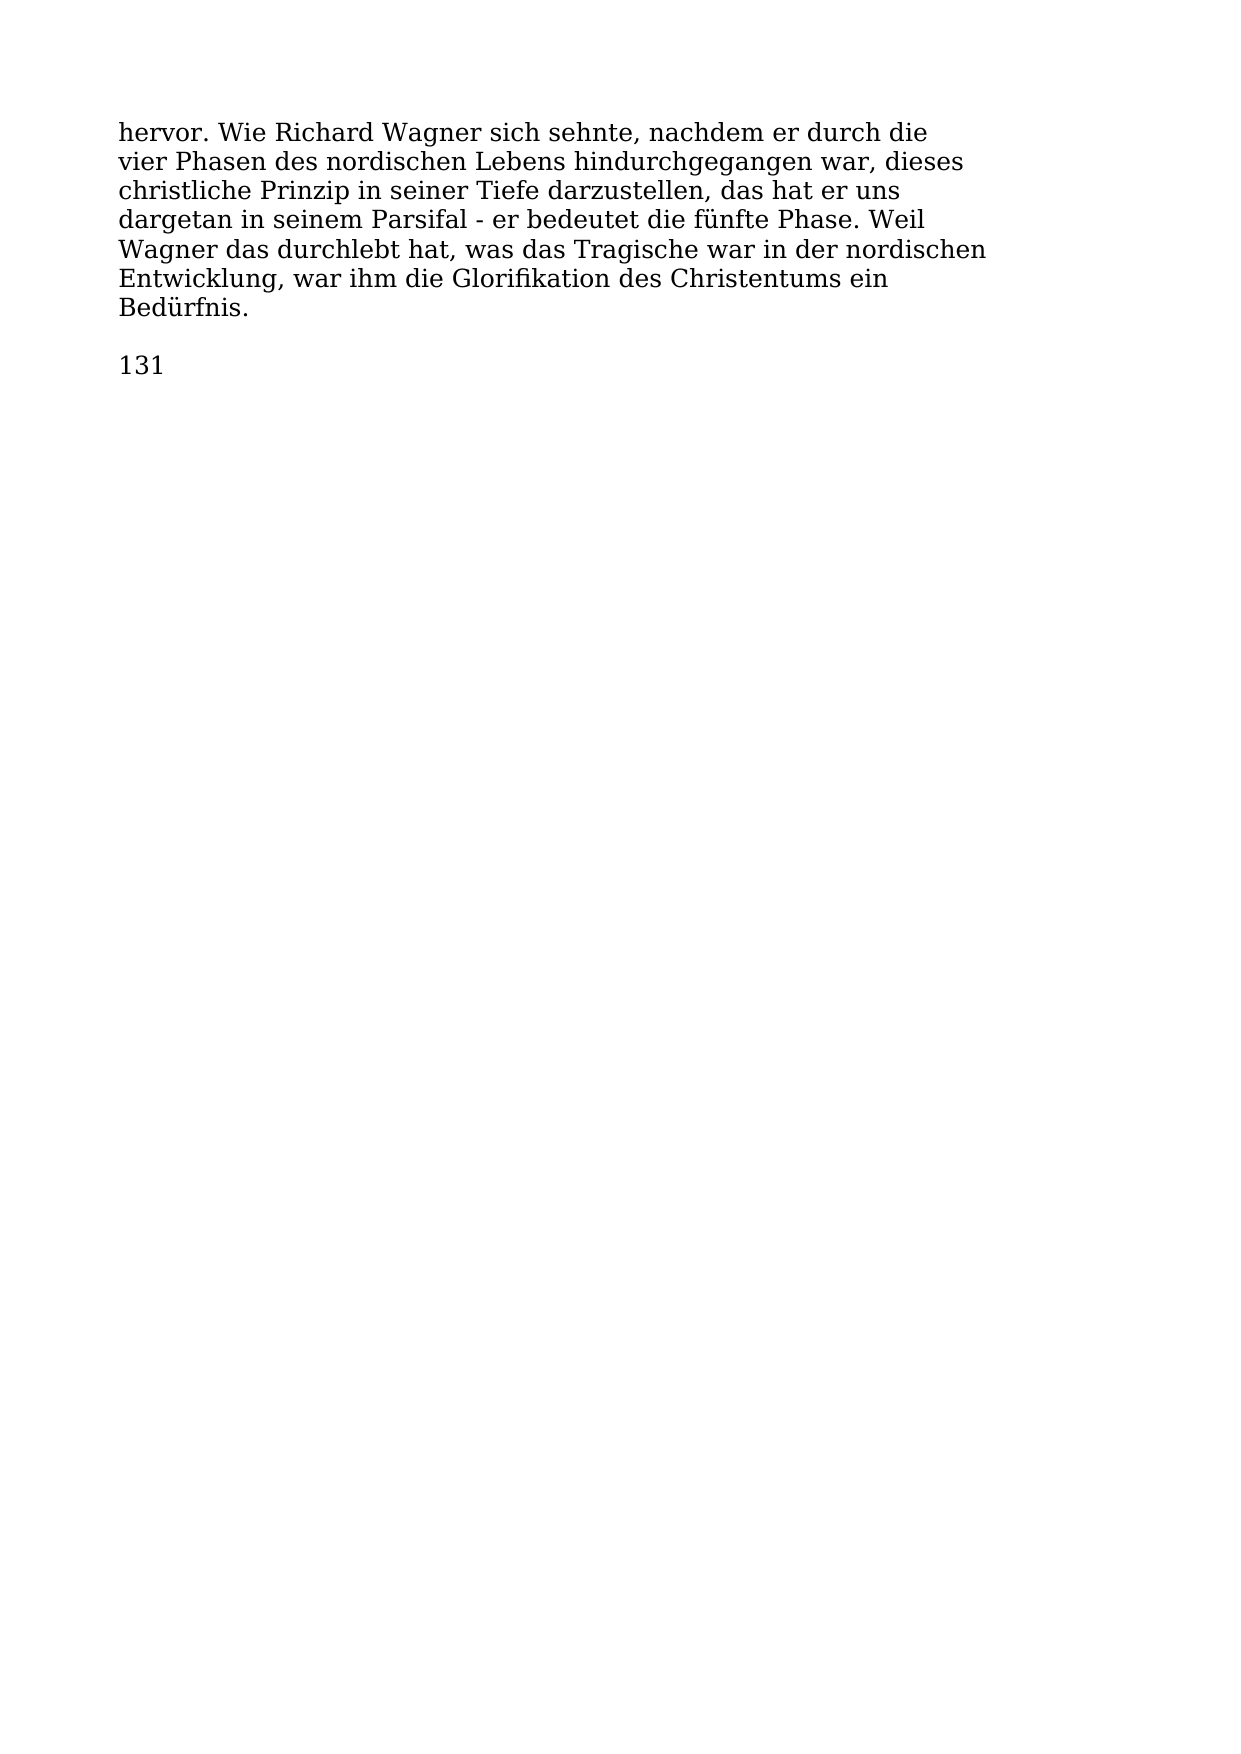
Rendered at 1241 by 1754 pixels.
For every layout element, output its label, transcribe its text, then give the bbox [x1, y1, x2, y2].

text 131 [118, 351, 1122, 381]
text dargetan in seinem Parsifal - er bedeutet die fünfte Phase. Weil [118, 206, 1122, 235]
text hervor. Wie Richard Wagner sich sehnte, nachdem er durch die [118, 118, 1122, 147]
text Entwicklung, war ihm die Glorifikation des Christentums ein [118, 264, 1122, 293]
text Wagner das durchlebt hat, was das Tragische war in der nordischen [118, 235, 1122, 264]
text christliche Prinzip in seiner Tiefe darzustellen, das hat er uns [118, 176, 1122, 206]
text Bedürfnis. [118, 293, 1122, 322]
text vier Phasen des nordischen Lebens hindurchgegangen war, dieses [118, 147, 1122, 176]
